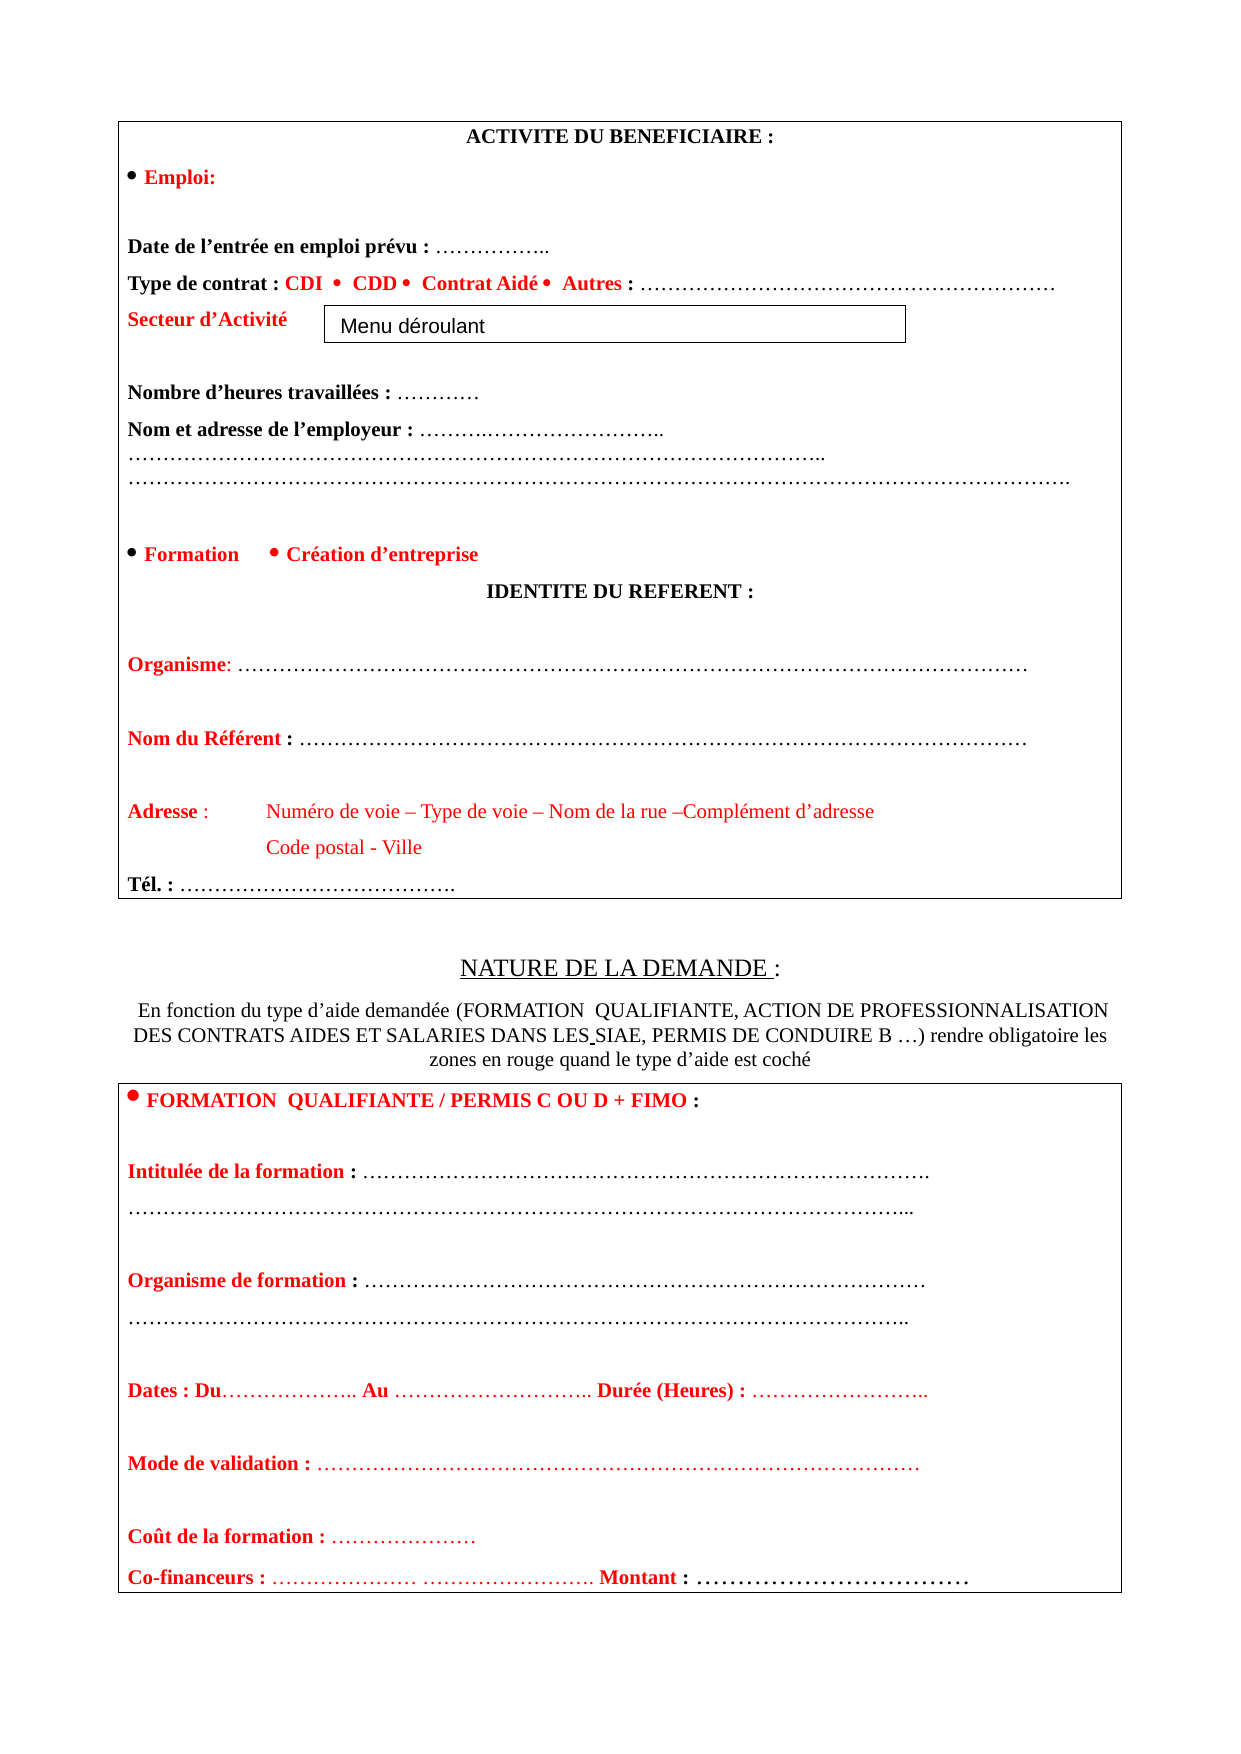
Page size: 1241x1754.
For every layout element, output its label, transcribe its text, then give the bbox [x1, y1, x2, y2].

text Tél. : …………………………………. [119, 868, 1121, 898]
text …………………………………………………………………………………………………... [119, 1194, 1121, 1219]
text Organisme: …………………………………………………………………………………………………… [119, 649, 1121, 676]
text Mode de validation : …………………………………………………………………………… [119, 1450, 1121, 1475]
text Adresse : Numéro de voie – Type de voie – Nom de la rue –Complément d’adresse [119, 795, 1121, 823]
text  Formation  Création d’entreprise [119, 535, 1121, 567]
text Organisme de formation : ……………………………………………………………………… [119, 1267, 1121, 1292]
text Date de l’entrée en emploi prévu : …………….. [119, 231, 1121, 258]
text Dates : Du……………….. Au ……………………….. Durée (Heures) : …………………….. [119, 1377, 1121, 1402]
text ACTIVITE DU BENEFICIAIRE : [119, 122, 1121, 148]
text  Emploi: [119, 158, 1121, 190]
text  FORMATION QUALIFIANTE / PERMIS C OU D + FIMO : [119, 1084, 1121, 1114]
text Co-financeurs : ………………… ……………………. Montant : …………………………… [119, 1560, 1121, 1592]
text Menu déroulant [340, 313, 890, 334]
text Nombre d’heures travaillées : ………… [119, 377, 1121, 404]
text Nom du Référent : …………………………………………………………………………………………… [119, 722, 1121, 749]
text Secteur d’Activité [119, 304, 324, 331]
text Code postal - Ville [119, 832, 1121, 859]
text ………………………………………………………………………………………………….. [119, 1304, 1121, 1329]
text Intitulée de la formation : ………………………………………………………………………. [119, 1158, 1121, 1183]
text NATURE DE LA DEMANDE : [118, 953, 1122, 981]
text Coût de la formation : ………………… [119, 1523, 1121, 1548]
text Type de contrat : CDI  CDD  Contrat Aidé  Autres : …………………………………………………… [119, 267, 1121, 294]
text Nom et adresse de l’employeur : ……….……………………..……………………………………………………………………………………….. ………………………………………………………………………………………………………………………. [119, 413, 1121, 489]
text IDENTITE DU REFERENT : [119, 576, 1121, 603]
text [906, 304, 1121, 331]
text En fonction du type d’aide demandée (FORMATION QUALIFIANTE, ACTION DE PROFESSIONNALISATION DES CONTRATS AIDES ET SALARIES DANS LES SIAE, PERMIS DE CONDUIRE B …) rendre obligatoire les zones en rouge quand le type d’aide est coché [118, 994, 1122, 1071]
